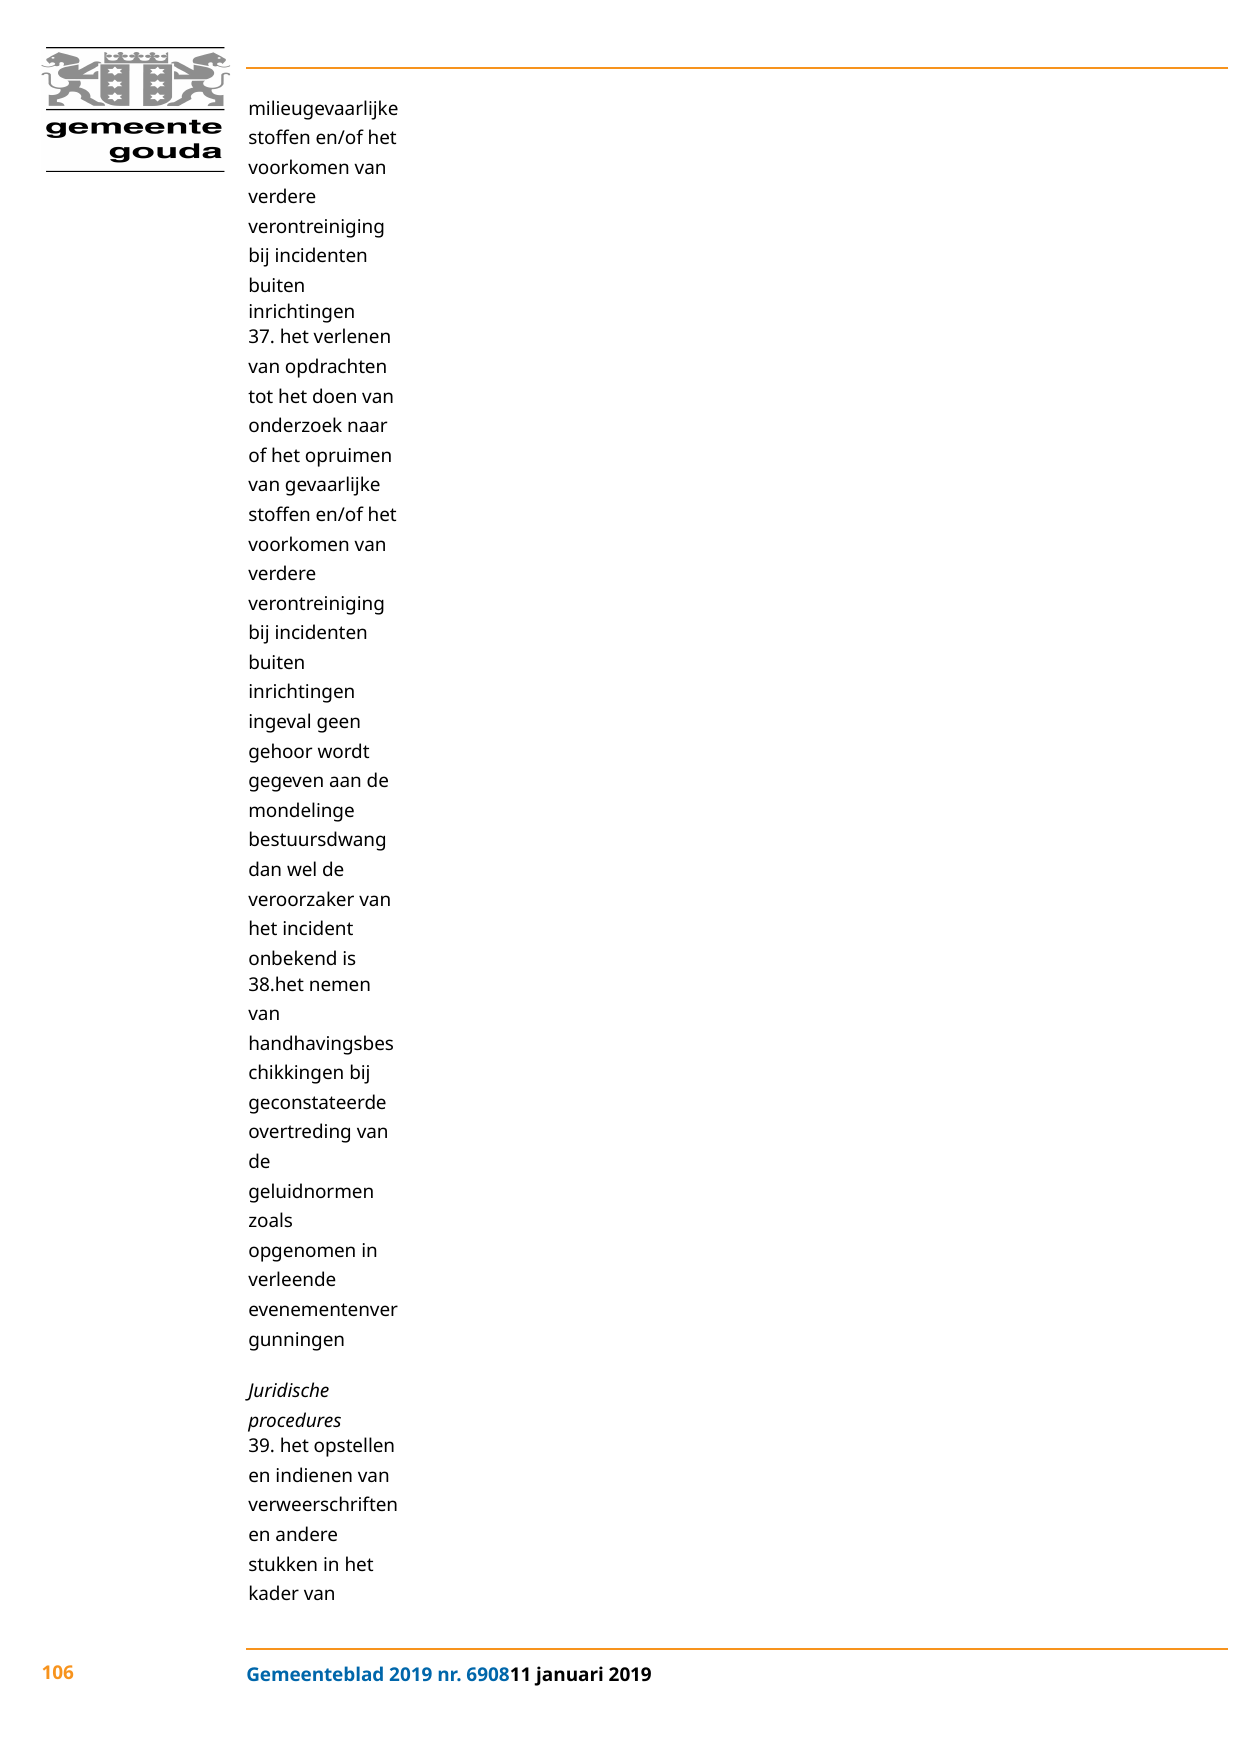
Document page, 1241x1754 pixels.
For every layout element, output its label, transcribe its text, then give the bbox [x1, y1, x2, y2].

table_cell 38.het nemen van handhavingsbeschikkingen bij geconstateerde overtreding van de geluidnormen zoals opgenomen in verleende evenementenvergunningen [248, 971, 398, 1351]
table_cell milieugevaarlijke stoffen en/of het voorkomen van verdere verontreiniging bij incidenten buiten [248, 95, 398, 298]
table_cell Juridische procedures [248, 1377, 398, 1432]
table_cell [248, 1351, 398, 1377]
picture [41, 47, 231, 172]
table_cell 37. het verlenen van opdrachten tot het doen van onderzoek naar of het opruimen van gevaarlijke stoffen en/of het voorkomen van verdere verontreiniging bij incidenten buiten inrichtingen ingeval geen gehoor wordt gegeven aan de mondelinge bestuursdwang dan wel de veroorzaker van het incident onbekend is [248, 324, 398, 971]
table_cell 39. het opstellen en indienen van verweerschriften en andere stukken in het kader van [248, 1433, 398, 1606]
table_cell inrichtingen [248, 298, 398, 324]
